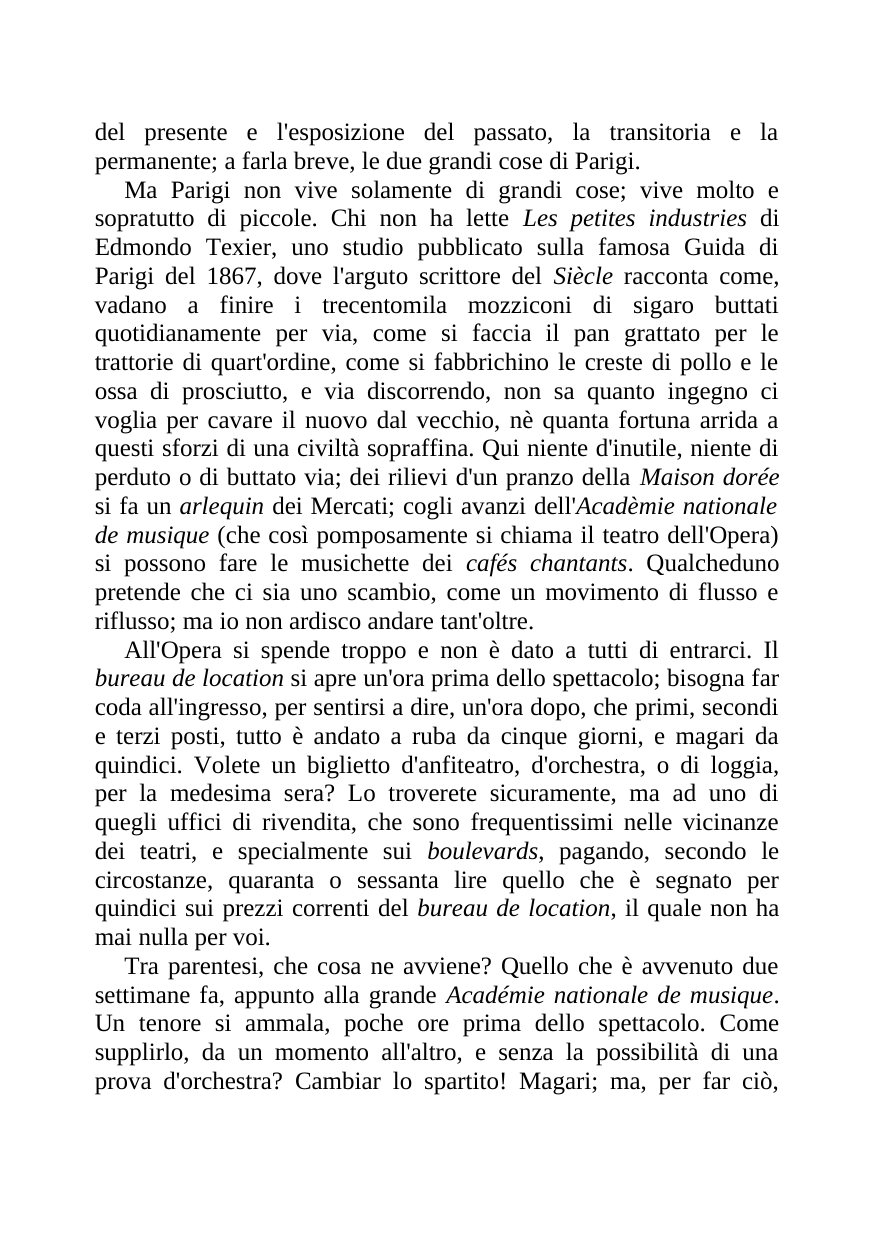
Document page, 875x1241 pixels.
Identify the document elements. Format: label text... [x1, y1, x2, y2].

text All'Opera si spende troppo e non è dato a tutti di entrarci. Il bureau de location si apre un'ora prima dello spettacolo; bisogna far coda all'ingresso, per sentirsi a dire, un'ora dopo, che primi, secondi e terzi posti, tutto è andato a ruba da cinque giorni, e magari da quindici. Volete un biglietto d'anfiteatro, d'orchestra, o di loggia, per la medesima sera? Lo troverete sicuramente, ma ad uno di quegli uffici di rivendita, che sono frequentissimi nelle vicinanze dei teatri, e specialmente sui boulevards, pagando, secondo le circostanze, quaranta o sessanta lire quello che è segnato per quindici sui prezzi correnti del bureau de location, il quale non ha mai nulla per voi. [94, 635, 779, 951]
text Ma Parigi non vive solamente di grandi cose; vive molto e sopratutto di piccole. Chi non ha lette Les petites industries di Edmondo Texier, uno studio pubblicato sulla famosa Guida di Parigi del 1867, dove l'arguto scrittore del Siècle racconta come, vadano a finire i trecentomila mozziconi di sigaro buttati quotidianamente per via, come si faccia il pan grattato per le trattorie di quart'ordine, come si fabbrichino le creste di pollo e le ossa di prosciutto, e via discorrendo, non sa quanto ingegno ci voglia per cavare il nuovo dal vecchio, nè quanta fortuna arrida a questi sforzi di una civiltà sopraffina. Qui niente d'inutile, niente di perduto o di buttato via; dei rilievi d'un pranzo della Maison dorée si fa un arlequin dei Mercati; cogli avanzi dell'Acadèmie nationale de musique (che così pomposamente si chiama il teatro dell'Opera) si possono fare le musichette dei cafés chantants. Qualcheduno pretende che ci sia uno scambio, come un movimento di flusso e riflusso; ma io non ardisco andare tant'oltre. [94, 175, 779, 635]
text del presente e l'esposizione del passato, la transitoria e la permanente; a farla breve, le due grandi cose di Parigi. [94, 117, 779, 175]
text Tra parentesi, che cosa ne avviene? Quello che è avvenuto due settimane fa, appunto alla grande Académie nationale de musique. Un tenore si ammala, poche ore prima dello spettacolo. Come supplirlo, da un momento all'altro, e senza la possibilità di una prova d'orchestra? Cambiar lo spartito! Magari; ma, per far ciò, [94, 951, 779, 1095]
